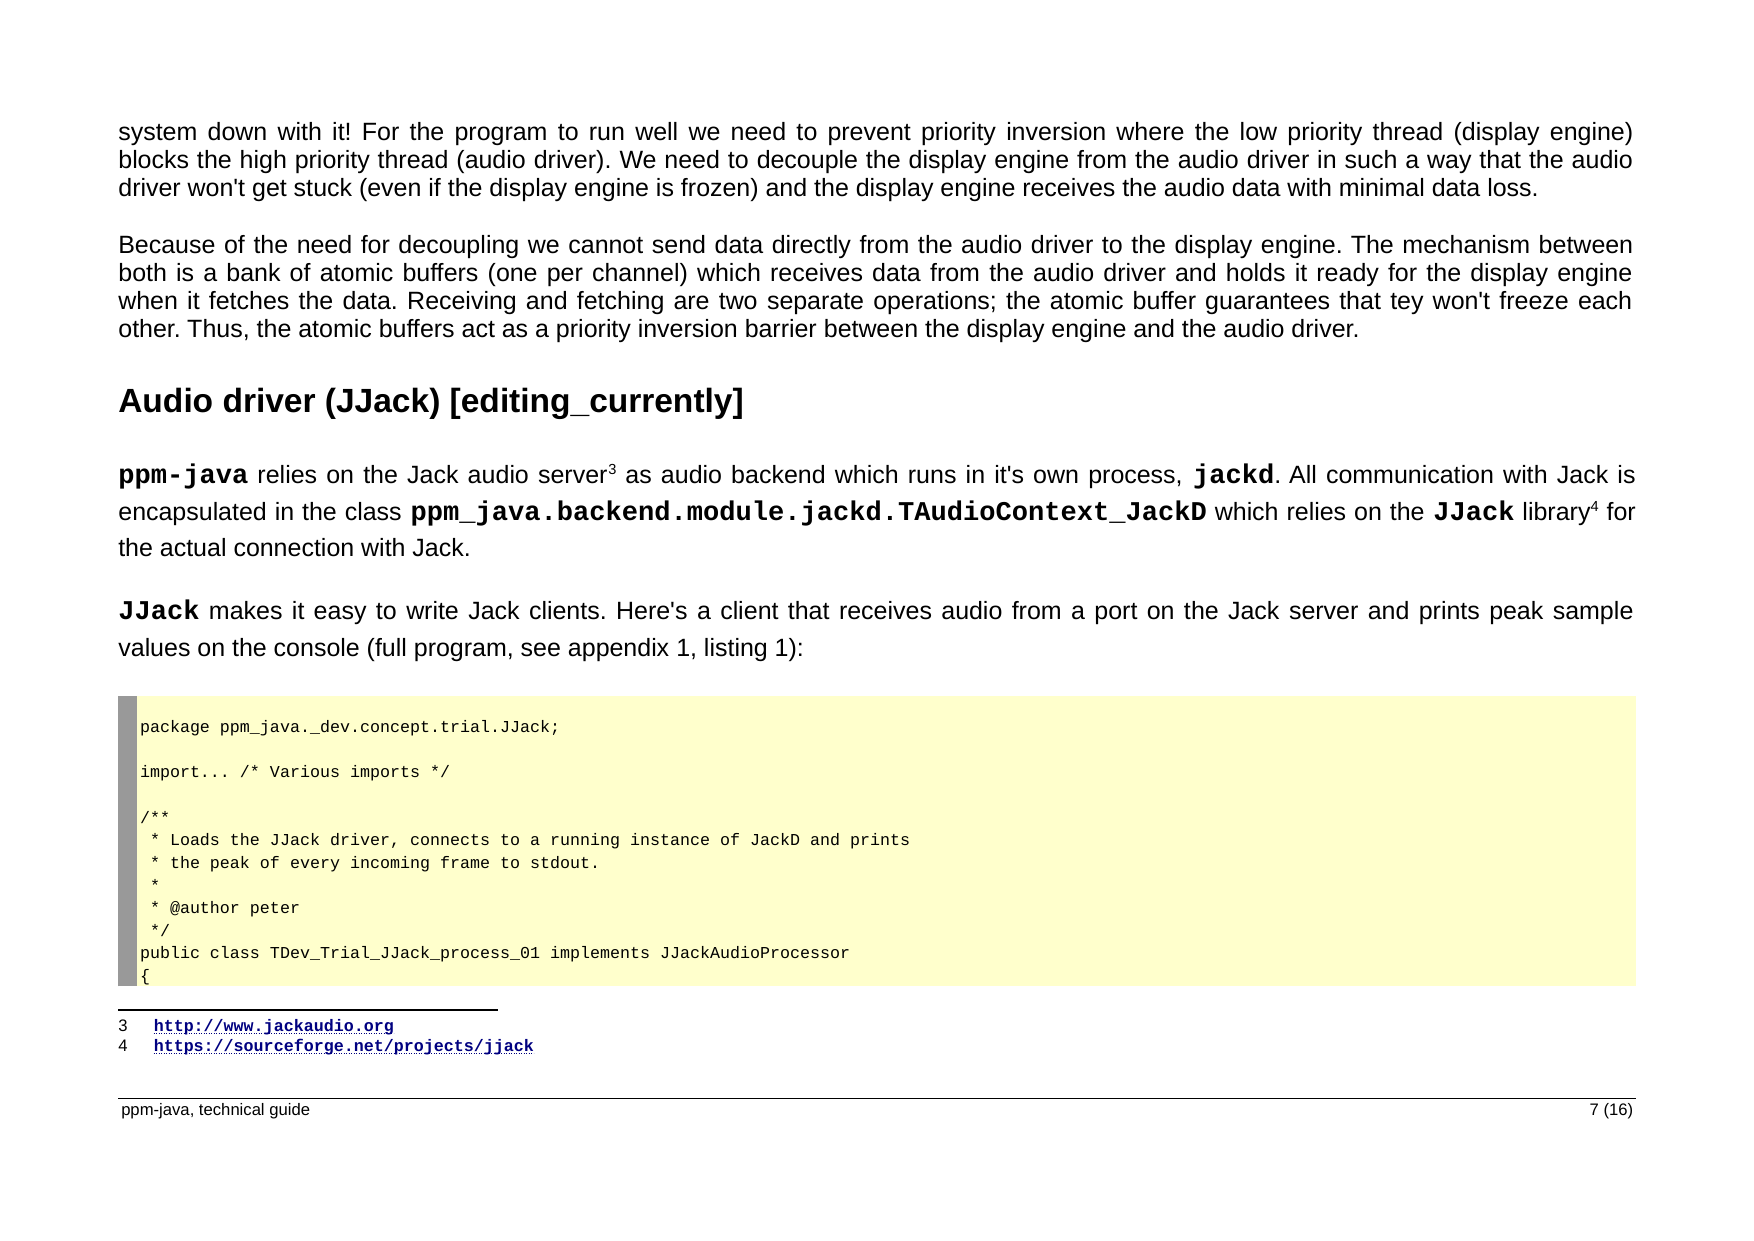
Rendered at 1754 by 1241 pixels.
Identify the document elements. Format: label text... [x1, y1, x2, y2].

list package ppm_java._dev.concept.trial.JJack; [137, 719, 1636, 738]
list */ [137, 922, 1636, 941]
list * @author peter [137, 900, 1636, 918]
subtitle Audio driver (JJack) [editing_currently] [118, 382, 1636, 419]
list public class TDev_Trial_JJack_process_01 implements JJackAudioProcessor [137, 945, 1636, 964]
list * the peak of every incoming frame to stdout. [137, 854, 1636, 873]
text Because of the need for decoupling we cannot send data directly from the audio driver to the display engine. The mechanism between both is a bank of atomic buffers (one per channel) which receives data from the audio driver and holds it ready for the display engine when it fetches the data. Receiving and fetching are two separate operations; the atomic buffer guarantees that tey won't freeze each other. Thus, the atomic buffers act as a priority inversion barrier between the display engine and the audio driver. [118, 231, 1636, 343]
list * Loads the JJack driver, connects to a running instance of JackD and prints [137, 832, 1636, 851]
list * [137, 877, 1636, 896]
text ppm-java relies on the Jack audio server as audio backend which runs in it's own process, jackd. All communication with Jack is encapsulated in the class ppm_java.backend.module.jackd.TAudioContext_JackD which relies on the JJack library for the actual connection with Jack. [118, 461, 1636, 562]
text system down with it! For the program to run well we need to prevent priority inversion where the low priority thread (display engine) blocks the high priority thread (audio driver). We need to decouple the display engine from the audio driver in such a way that the audio driver won't get stuck (even if the display engine is frozen) and the display engine receives the audio data with minimal data loss. [118, 118, 1636, 202]
text https://sourceforge.net/projects/jjack [118, 1036, 1636, 1056]
list { [137, 967, 1636, 986]
list import... /* Various imports */ [137, 764, 1636, 783]
text http://www.jackaudio.org [118, 1016, 1636, 1036]
text JJack makes it easy to write Jack clients. Here's a client that receives audio from a port on the Jack server and prints peak sample values on the console (full program, see appendix 1, listing 1): [118, 597, 1636, 661]
list /** [137, 809, 1636, 828]
